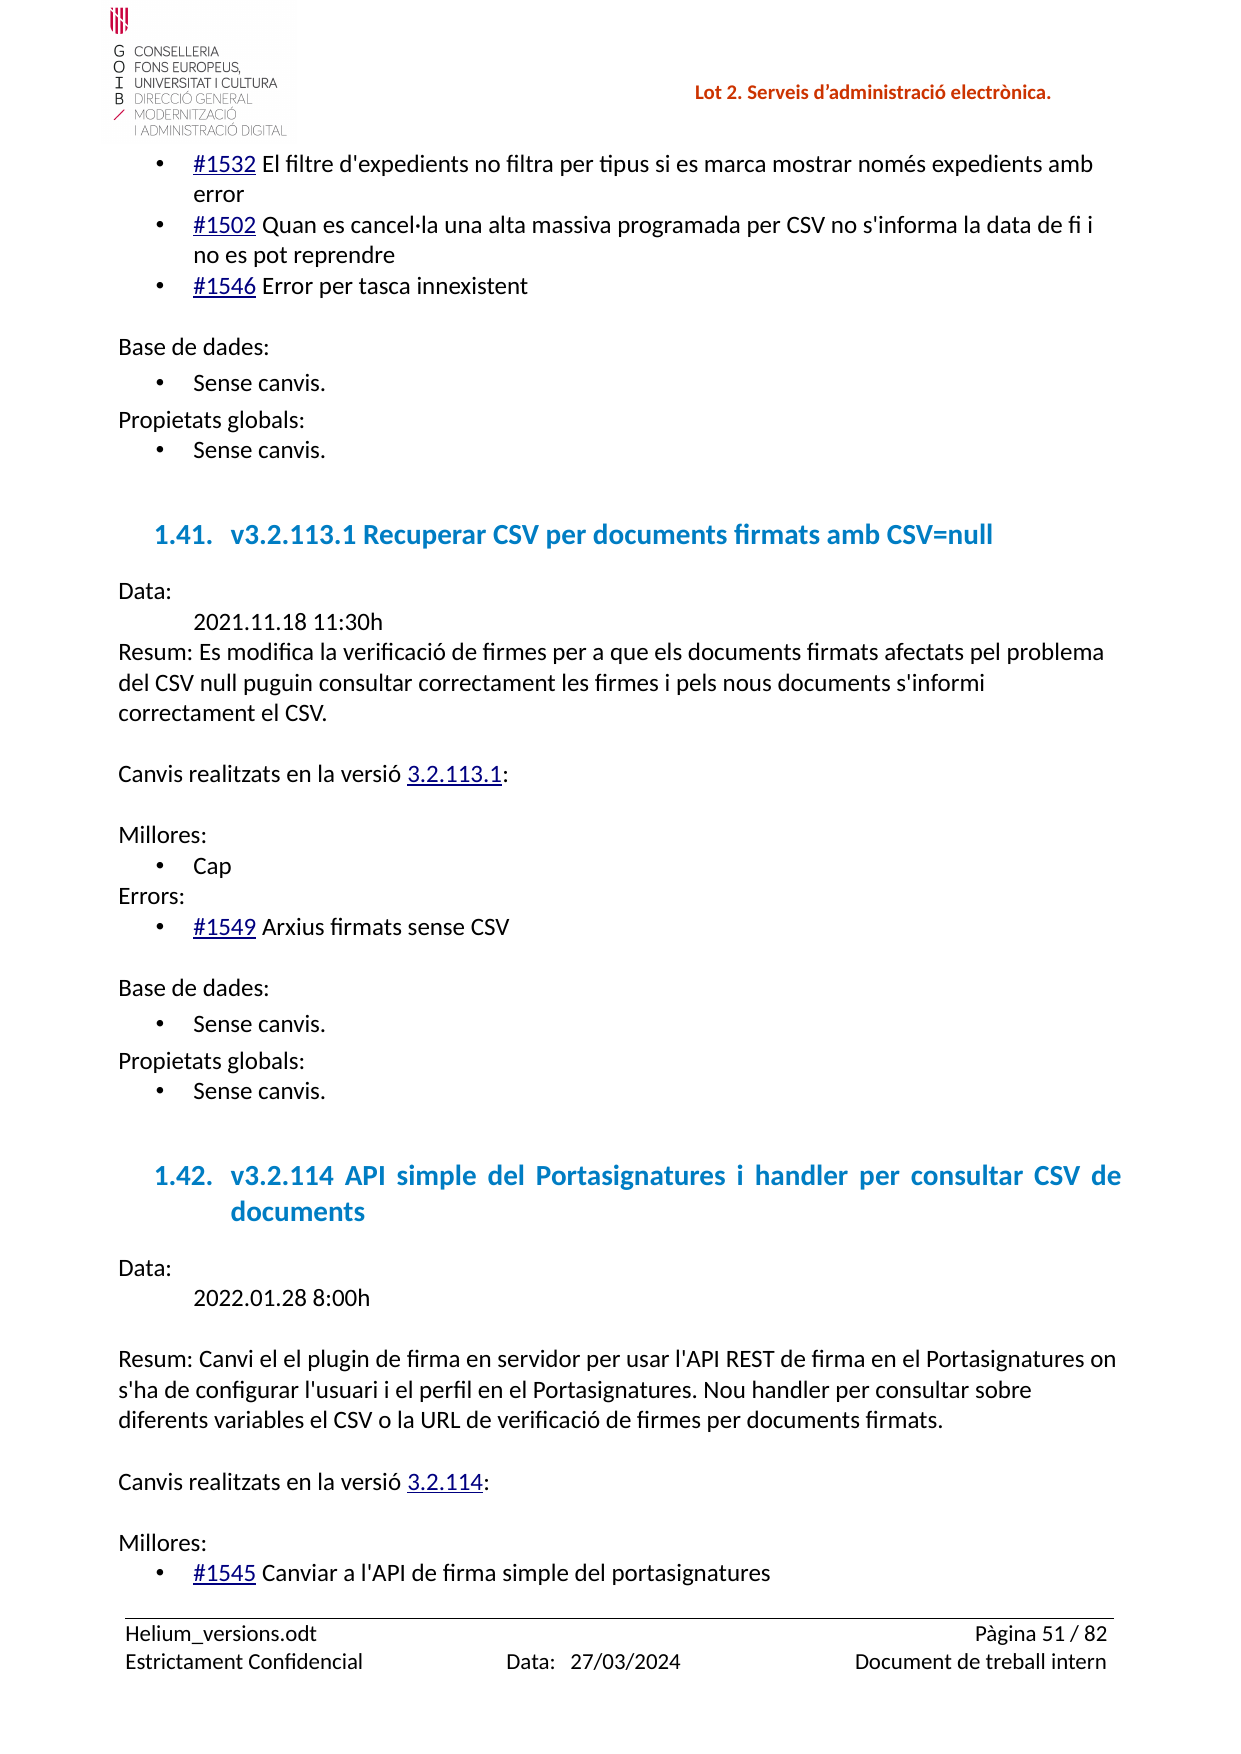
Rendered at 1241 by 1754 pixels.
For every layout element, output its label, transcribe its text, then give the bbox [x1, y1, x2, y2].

list #1546 Error per tasca innexistent [156, 270, 1122, 300]
text Millores: [118, 819, 1122, 850]
text 2022.01.28 8:00h [118, 1282, 1122, 1313]
list Sense canvis. [156, 434, 1122, 465]
list Sense canvis. [156, 367, 1122, 398]
list #1549 Arxius firmats sense CSV [156, 911, 1122, 941]
text Canvis realitzats en la versió 3.2.114: [118, 1466, 1122, 1496]
list Sense canvis. [156, 1008, 1122, 1039]
list #1545 Canviar a l'API de firma simple del portasignatures [156, 1557, 1122, 1588]
text Errors: [118, 880, 1122, 911]
text Canvis realitzats en la versió 3.2.113.1: [118, 758, 1122, 789]
list Cap [156, 850, 1122, 880]
text Resum: Es modifica la verificació de firmes per a que els documents firmats afectats pel problema del CSV null puguin consultar correctament les firmes i pels nous documents s'informi correctament el CSV. [118, 636, 1122, 728]
list Sense canvis. [156, 1075, 1122, 1106]
subtitle v3.2.113.1 Recuperar CSV per documents firmats amb CSV=null [153, 516, 1122, 552]
text Propietats globals: [118, 404, 1122, 434]
text Base de dades: [118, 972, 1122, 1002]
subtitle v3.2.114 API simple del Portasignatures i handler per consultar CSV de documents [153, 1157, 1122, 1228]
text 2021.11.18 11:30h [118, 606, 1122, 636]
text Millores: [118, 1527, 1122, 1557]
list #1532 El filtre d'expedients no filtra per tipus si es marca mostrar només expedients amb error [156, 148, 1122, 209]
text Propietats globals: [118, 1045, 1122, 1075]
text Data: [118, 575, 1122, 606]
text Resum: Canvi el el plugin de firma en servidor per usar l'API REST de firma en el Portasignatures on s'ha de configurar l'usuari i el perfil en el Portasignatures. Nou handler per consultar sobre diferents variables el CSV o la URL de verificació de firmes per documents firmats. [118, 1343, 1122, 1435]
picture [100, 0, 297, 144]
list #1502 Quan es cancel·la una alta massiva programada per CSV no s'informa la data de fi i no es pot reprendre [156, 209, 1122, 270]
text Data: [118, 1252, 1122, 1282]
text Base de dades: [118, 331, 1122, 361]
